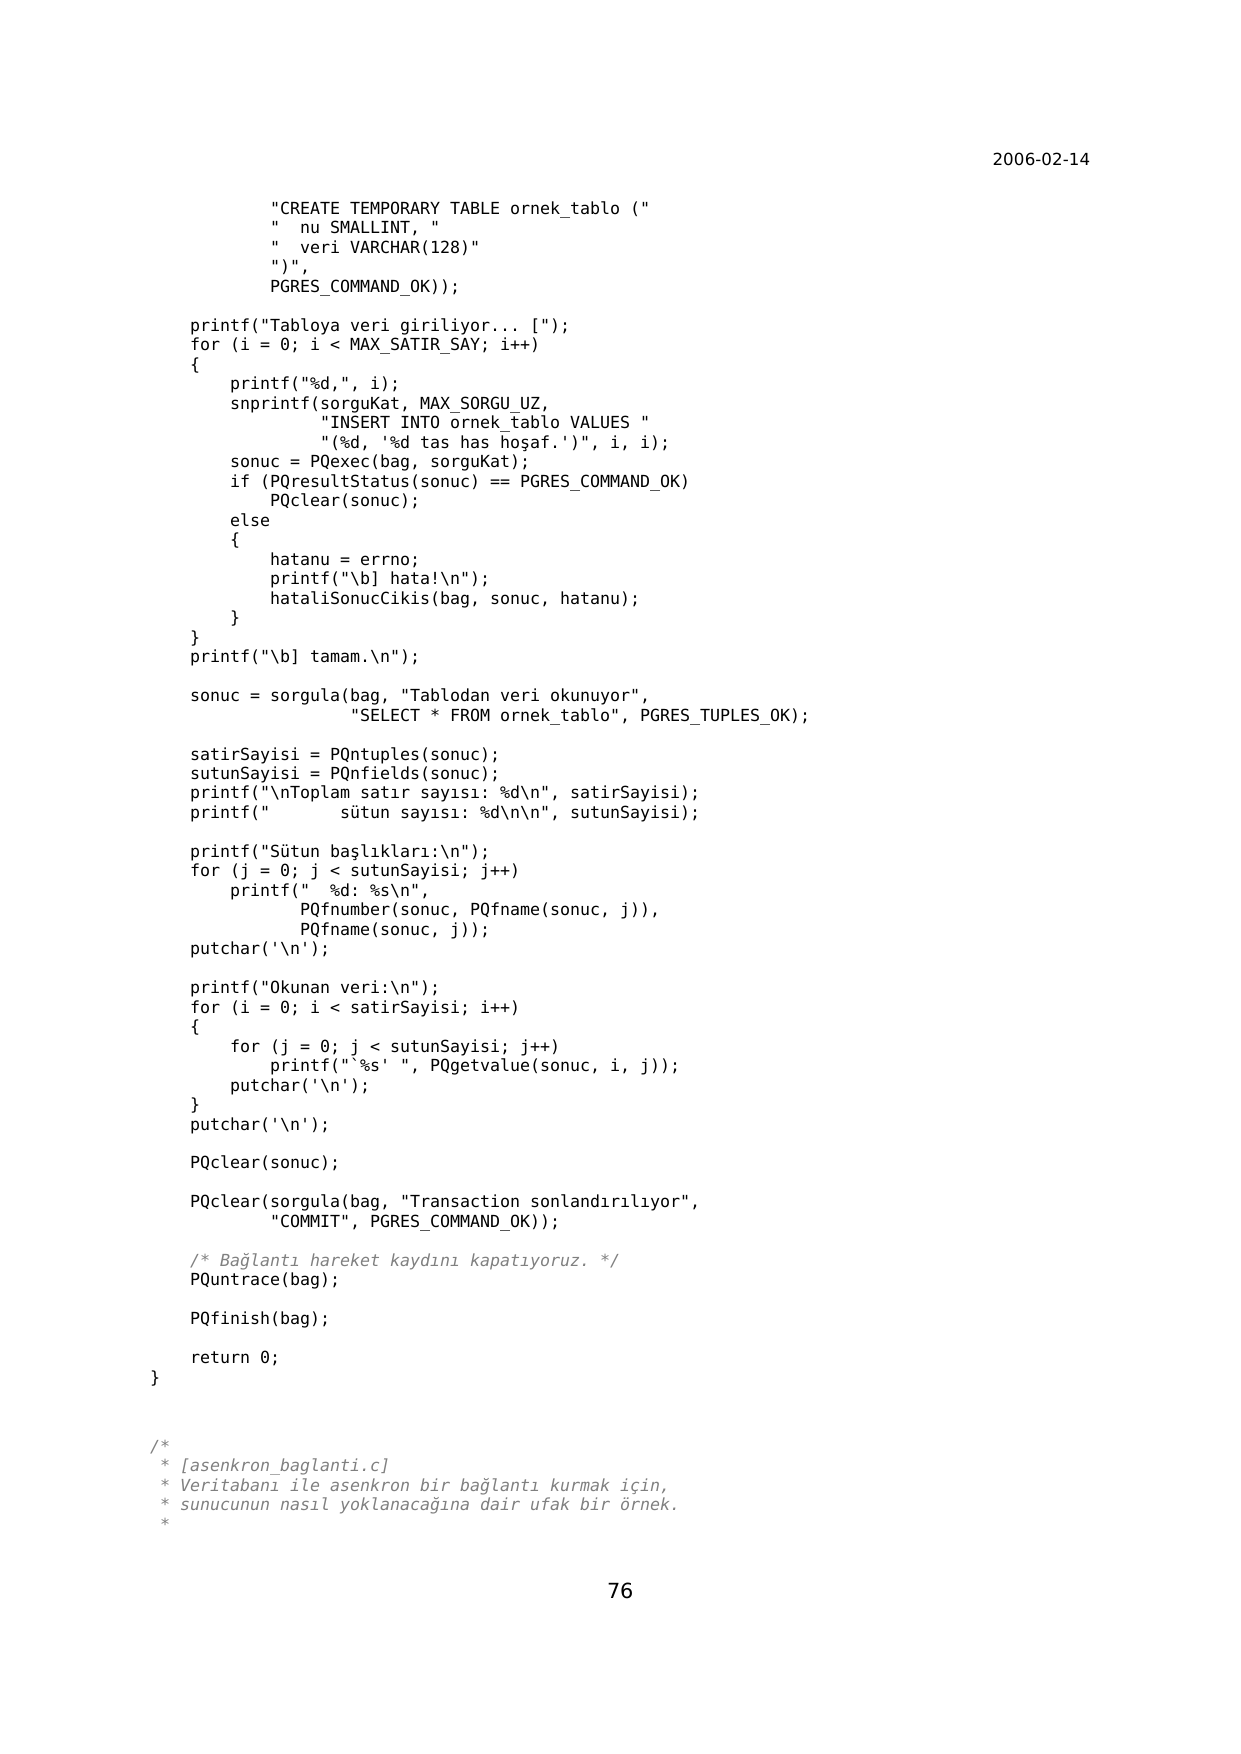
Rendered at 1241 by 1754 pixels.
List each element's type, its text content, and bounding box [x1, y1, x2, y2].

text printf("%d,", i); [150, 374, 1090, 394]
text return 0; [150, 1348, 1090, 1368]
text printf("\b] tamam.\n"); [150, 647, 1090, 666]
text " nu SMALLINT, " [150, 218, 1090, 238]
text PQclear(sorgula(bag, "Transaction sonlandırılıyor", [150, 1192, 1090, 1212]
text printf(" sütun sayısı: %d\n\n", sutunSayisi); [150, 803, 1090, 822]
text { [150, 355, 1090, 374]
text satirSayisi = PQntuples(sonuc); [150, 744, 1090, 764]
text if (PQresultStatus(sonuc) == PGRES_COMMAND_OK) [150, 472, 1090, 491]
text printf("`%s' ", PQgetvalue(sonuc, i, j)); [150, 1056, 1090, 1076]
text /* [150, 1437, 1090, 1456]
text * Veritabanı ile asenkron bir bağlantı kurmak için, [150, 1476, 1090, 1495]
text "(%d, '%d tas has hoşaf.')", i, i); [150, 433, 1090, 452]
text printf("Okunan veri:\n"); [150, 978, 1090, 998]
text putchar('\n'); [150, 939, 1090, 959]
text hatanu = errno; [150, 549, 1090, 569]
text } [150, 1095, 1090, 1114]
text { [150, 1017, 1090, 1037]
text snprintf(sorguKat, MAX_SORGU_UZ, [150, 394, 1090, 413]
text "SELECT * FROM ornek_tablo", PGRES_TUPLES_OK); [150, 705, 1090, 725]
text PGRES_COMMAND_OK)); [150, 277, 1090, 296]
text "COMMIT", PGRES_COMMAND_OK)); [150, 1212, 1090, 1231]
text for (j = 0; j < sutunSayisi; j++) [150, 1037, 1090, 1056]
text else [150, 511, 1090, 530]
text " veri VARCHAR(128)" [150, 238, 1090, 257]
text printf("Tabloya veri giriliyor... ["); [150, 316, 1090, 335]
text PQfname(sonuc, j)); [150, 920, 1090, 939]
text printf("Sütun başlıkları:\n"); [150, 842, 1090, 861]
text } [150, 608, 1090, 627]
text PQfnumber(sonuc, PQfname(sonuc, j)), [150, 900, 1090, 920]
text putchar('\n'); [150, 1076, 1090, 1095]
text /* Bağlantı hareket kaydını kapatıyoruz. */ [150, 1251, 1090, 1270]
text sutunSayisi = PQnfields(sonuc); [150, 764, 1090, 783]
text for (i = 0; i < MAX_SATIR_SAY; i++) [150, 335, 1090, 355]
text PQclear(sonuc); [150, 1153, 1090, 1173]
text for (i = 0; i < satirSayisi; i++) [150, 998, 1090, 1017]
text { [150, 530, 1090, 549]
text ")", [150, 257, 1090, 277]
text * [asenkron_baglanti.c] [150, 1456, 1090, 1476]
text "INSERT INTO ornek_tablo VALUES " [150, 413, 1090, 433]
text printf("\b] hata!\n"); [150, 569, 1090, 588]
text printf("\nToplam satır sayısı: %d\n", satirSayisi); [150, 783, 1090, 803]
text sonuc = PQexec(bag, sorguKat); [150, 452, 1090, 472]
text PQfinish(bag); [150, 1309, 1090, 1329]
text putchar('\n'); [150, 1114, 1090, 1134]
text PQuntrace(bag); [150, 1270, 1090, 1290]
text for (j = 0; j < sutunSayisi; j++) [150, 861, 1090, 881]
text PQclear(sonuc); [150, 491, 1090, 511]
text * [150, 1514, 1090, 1534]
text sonuc = sorgula(bag, "Tablodan veri okunuyor", [150, 686, 1090, 705]
text "CREATE TEMPORARY TABLE ornek_tablo (" [150, 199, 1090, 218]
text hataliSonucCikis(bag, sonuc, hatanu); [150, 588, 1090, 608]
text * sunucunun nasıl yoklanacağına dair ufak bir örnek. [150, 1495, 1090, 1514]
text } [150, 627, 1090, 647]
text printf(" %d: %s\n", [150, 881, 1090, 900]
text } [150, 1368, 1090, 1387]
